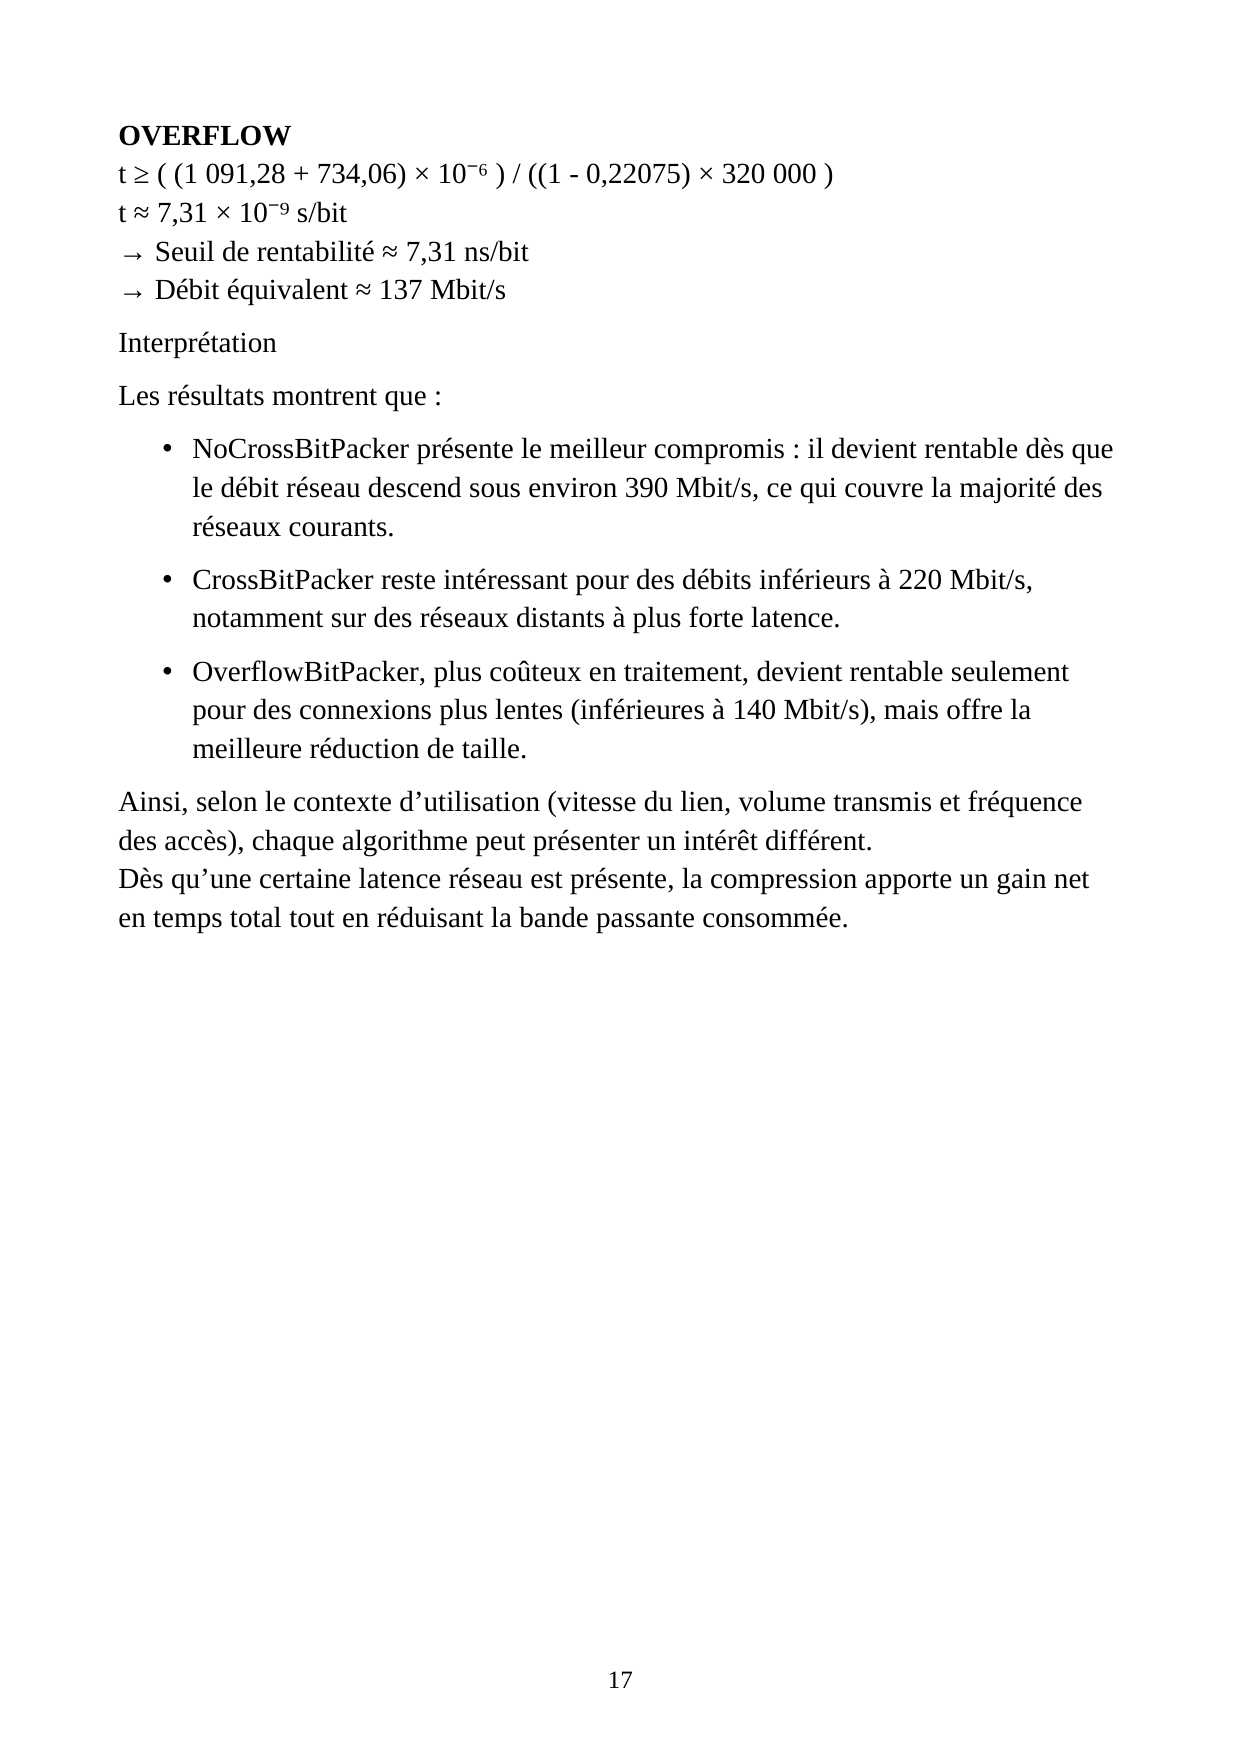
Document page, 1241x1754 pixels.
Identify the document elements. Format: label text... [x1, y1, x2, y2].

list CrossBitPacker reste intéressant pour des débits inférieurs à 220 Mbit/s, notamment sur des réseaux distants à plus forte latence. [162, 562, 1122, 634]
list OverflowBitPacker, plus coûteux en traitement, devient rentable seulement pour des connexions plus lentes (inférieures à 140 Mbit/s), mais offre la meilleure réduction de taille. [162, 654, 1122, 764]
text Les résultats montrent que : [118, 378, 1122, 412]
text OVERFLOW t ≥ ( (1 091,28 + 734,06) × 10⁻⁶ ) / ((1 - 0,22075) × 320 000 ) t ≈ 7,31 × 10⁻⁹ s/bit → Seuil de rentabilité ≈ 7,31 ns/bit → Débit équivalent ≈ 137 Mbit/s [118, 118, 1122, 306]
list NoCrossBitPacker présente le meilleur compromis : il devient rentable dès que le débit réseau descend sous environ 390 Mbit/s, ce qui couvre la majorité des réseaux courants. [162, 432, 1122, 542]
text Ainsi, selon le contexte d’utilisation (vitesse du lien, volume transmis et fréquence des accès), chaque algorithme peut présenter un intérêt différent. Dès qu’une certaine latence réseau est présente, la compression apporte un gain net en temps total tout en réduisant la bande passante consommée. [118, 784, 1122, 933]
subtitle Interprétation [118, 325, 1122, 359]
